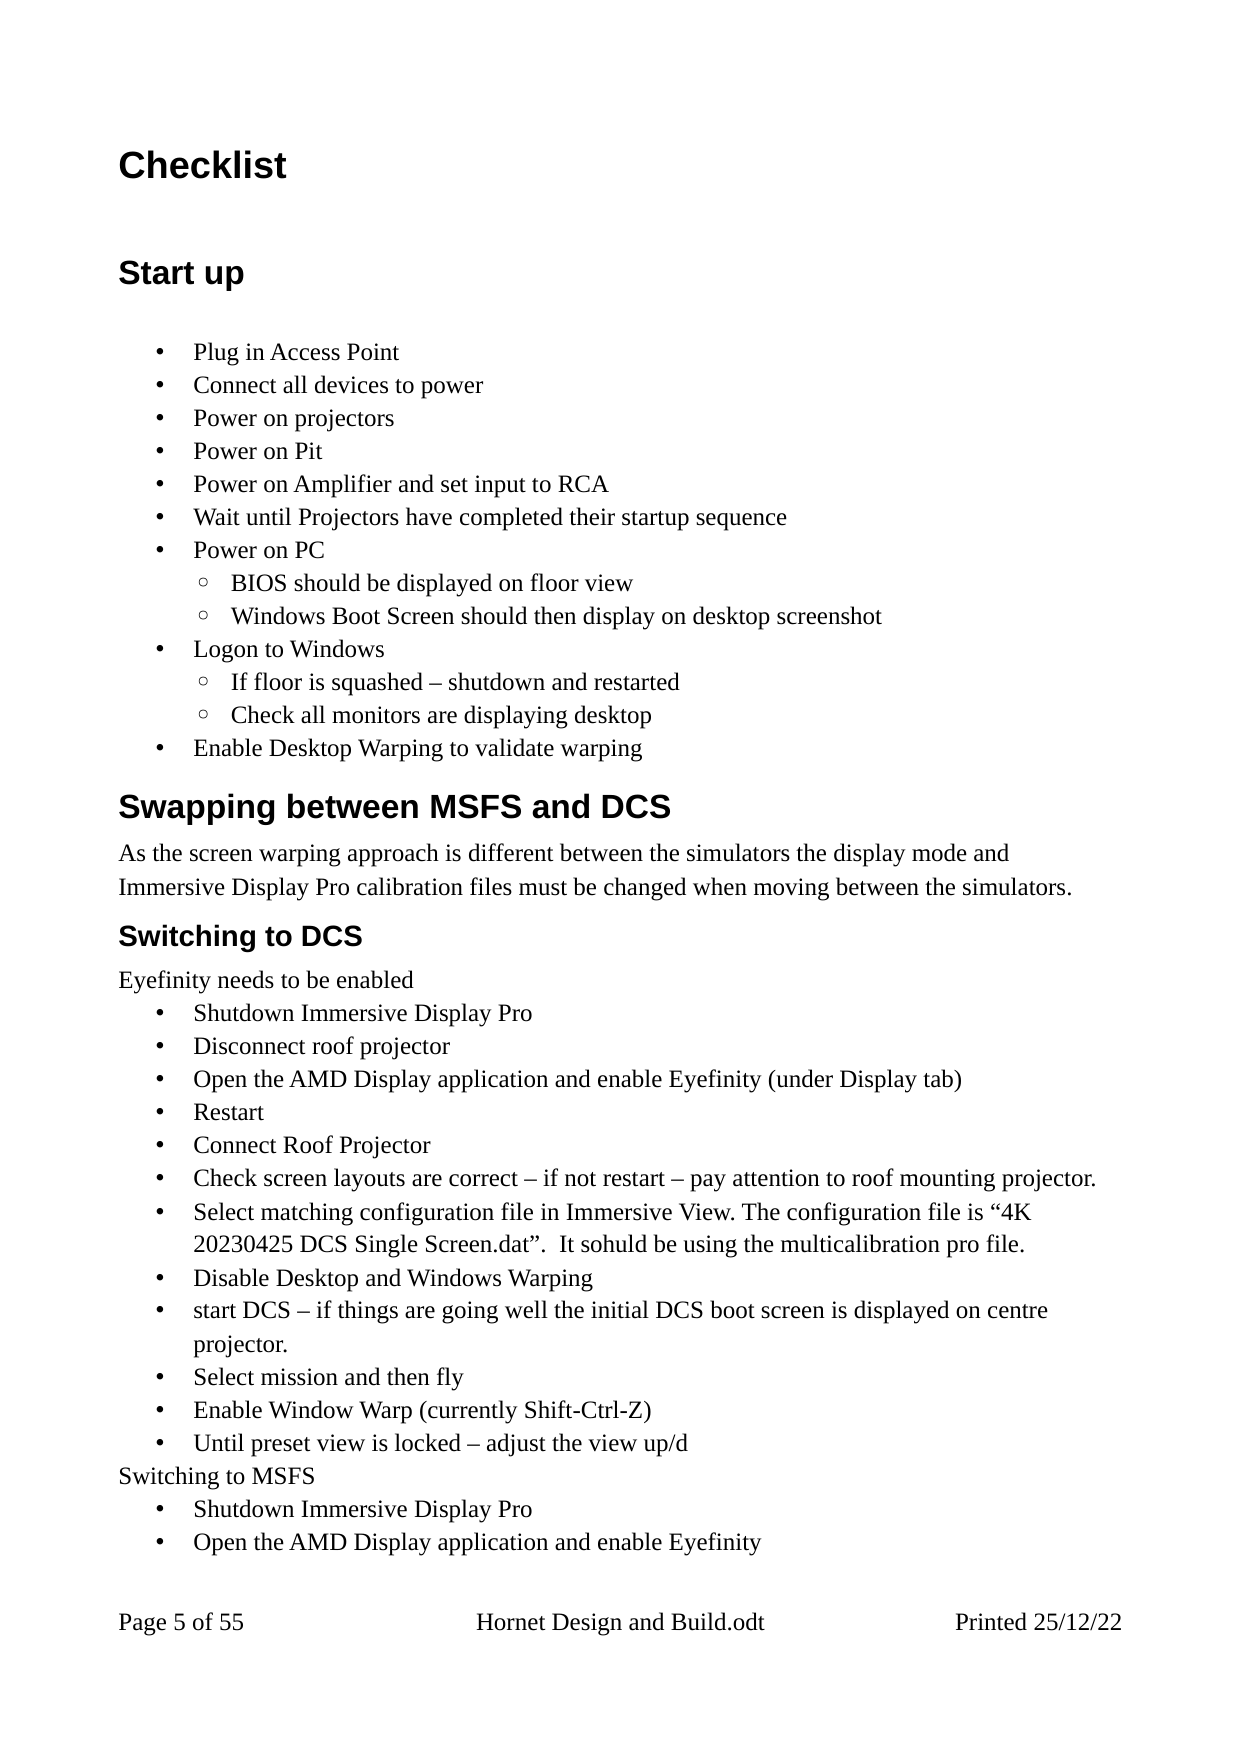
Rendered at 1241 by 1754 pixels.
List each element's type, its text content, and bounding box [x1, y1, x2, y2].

list Wait until Projectors have completed their startup sequence [156, 502, 1122, 531]
list Plug in Access Point [156, 337, 1122, 366]
list Logon to Windows [156, 634, 1122, 663]
text Switching to MSFS [118, 1461, 1122, 1489]
subtitle Switching to DCS [118, 919, 1122, 953]
subtitle Swapping between MSFS and DCS [118, 787, 1122, 826]
list Disconnect roof projector [156, 1031, 1122, 1060]
subtitle Checklist [118, 143, 1122, 187]
list Connect all devices to power [156, 370, 1122, 399]
list start DCS – if things are going well the initial DCS boot screen is displayed on centre projector. [156, 1296, 1122, 1357]
list If floor is squashed – shutdown and restarted [193, 667, 1122, 696]
text As the screen warping approach is different between the simulators the display mode and Immersive Display Pro calibration files must be changed when moving between the simulators. [118, 838, 1122, 900]
list Check screen layouts are correct – if not restart – pay attention to roof mounting projector. [156, 1163, 1122, 1192]
list Open the AMD Display application and enable Eyefinity (under Display tab) [156, 1064, 1122, 1093]
list Select matching configuration file in Immersive View. The configuration file is “4K 20230425 DCS Single Screen.dat”. It sohuld be using the multicalibration pro file. [156, 1197, 1122, 1258]
list Power on Amplifier and set input to RCA [156, 469, 1122, 498]
list Enable Desktop Warping to validate warping [156, 733, 1122, 762]
list Shutdown Immersive Display Pro [156, 1494, 1122, 1522]
text Eyefinity needs to be enabled [118, 965, 1122, 994]
list Power on projectors [156, 403, 1122, 432]
list Power on Pit [156, 436, 1122, 465]
list Open the AMD Display application and enable Eyefinity [156, 1527, 1122, 1556]
list Select mission and then fly [156, 1362, 1122, 1390]
list Connect Roof Projector [156, 1131, 1122, 1159]
list Windows Boot Screen should then display on desktop screenshot [193, 601, 1122, 630]
list Enable Window Warp (currently Shift-Ctrl-Z) [156, 1395, 1122, 1423]
list Power on PC [156, 535, 1122, 564]
list Check all monitors are displaying desktop [193, 701, 1122, 729]
list Restart [156, 1097, 1122, 1126]
subtitle Start up [118, 253, 1122, 292]
list Until preset view is locked – adjust the view up/d [156, 1428, 1122, 1456]
list BIOS should be displayed on floor view [193, 568, 1122, 597]
list Shutdown Immersive Display Pro [156, 998, 1122, 1027]
list Disable Desktop and Windows Warping [156, 1263, 1122, 1291]
